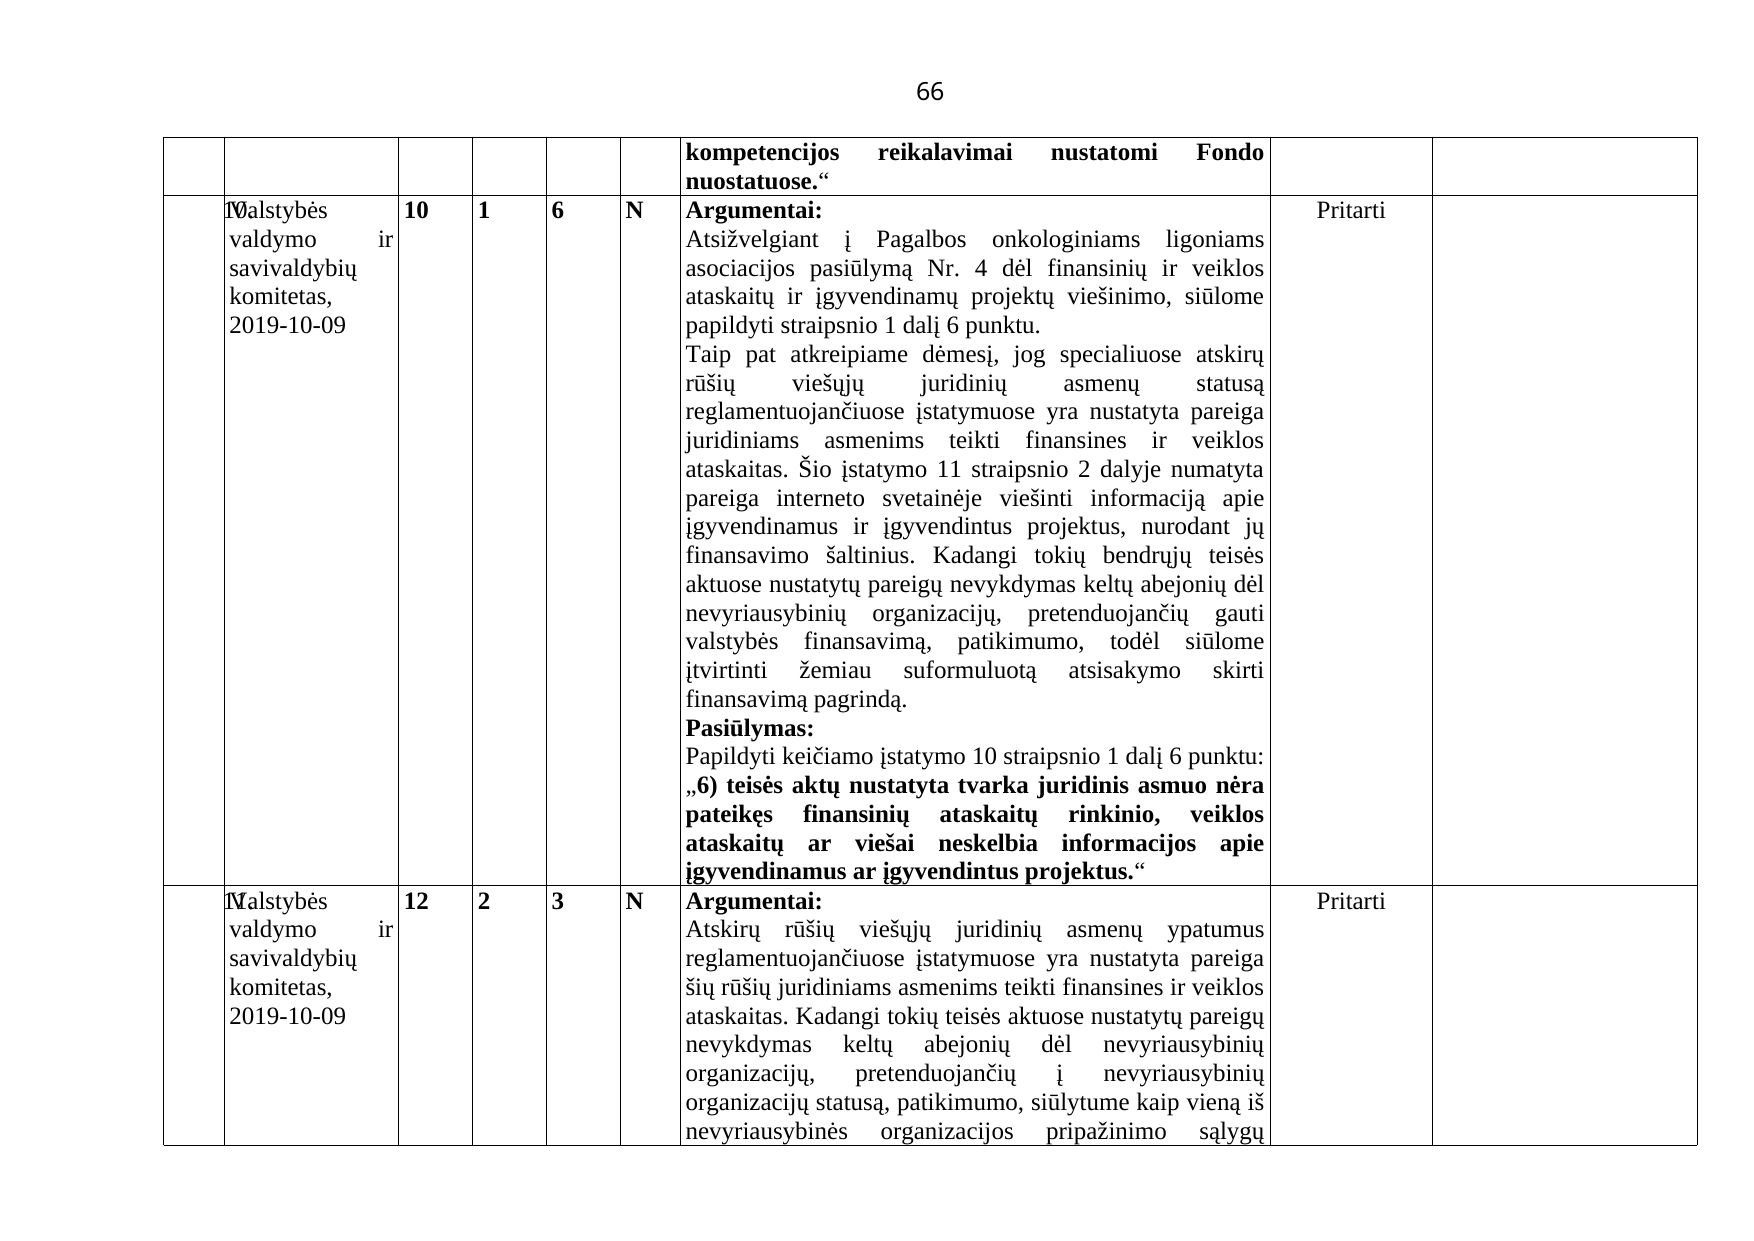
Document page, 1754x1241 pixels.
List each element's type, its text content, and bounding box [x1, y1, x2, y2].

table_cell 12 [399, 886, 472, 1144]
table_cell [1433, 886, 1697, 1144]
table_cell [399, 138, 472, 195]
table_cell Argumentai: Atsižvelgiant į Pagalbos onkologiniams ligoniams asociacijos pasiūlymą Nr. 4 dėl finansinių ir veiklos ataskaitų ir įgyvendinamų projektų viešinimo, siūlome papildyti straipsnio 1 dalį 6 punktu. Taip pat atkreipiame dėmesį, jog specialiuose atskirų rūšių viešųjų juridinių asmenų statusą reglamentuojančiuose įstatymuose yra nustatyta pareiga juridiniams asmenims teikti finansines ir veiklos ataskaitas. Šio įstatymo 11 straipsnio 2 dalyje numatyta pareiga interneto svetainėje viešinti informaciją apie įgyvendinamus ir įgyvendintus projektus, nurodant jų finansavimo šaltinius. Kadangi tokių bendrųjų teisės aktuose nustatytų pareigų nevykdymas keltų abejonių dėl nevyriausybinių organizacijų, pretenduojančių gauti valstybės finansavimą, patikimumo, todėl siūlome įtvirtinti žemiau suformuluotą atsisakymo skirti finansavimą pagrindą. Pasiūlymas: Papildyti keičiamo įstatymo 10 straipsnio 1 dalį 6 punktu: „6) teisės aktų nustatyta tvarka juridinis asmuo nėra pateikęs finansinių ataskaitų rinkinio, veiklos ataskaitų ar viešai neskelbia informacijos apie įgyvendinamus ar įgyvendintus projektus.“ [681, 196, 1270, 885]
table_cell [473, 138, 546, 195]
table_cell Pritarti [1271, 196, 1432, 885]
table_cell Pritarti [1271, 886, 1432, 1144]
table_cell 2 [473, 886, 546, 1144]
table_cell 3 [547, 886, 620, 1144]
table_cell kompetencijos reikalavimai nustatomi Fondo nuostatuose.“ [681, 138, 1270, 195]
table_cell N [621, 196, 680, 885]
table_cell [1433, 138, 1697, 195]
table_cell [1433, 196, 1697, 885]
table_cell [225, 138, 398, 195]
table_cell [164, 138, 224, 195]
table_cell Valstybės valdymo ir savivaldybių komitetas, 2019-10-09 [225, 196, 398, 885]
table_cell [547, 138, 620, 195]
table_cell [164, 886, 224, 1144]
table_cell [621, 138, 680, 195]
table_cell 1 [473, 196, 546, 885]
table_cell [1271, 138, 1432, 195]
table_cell Argumentai: Atskirų rūšių viešųjų juridinių asmenų ypatumus reglamentuojančiuose įstatymuose yra nustatyta pareiga šių rūšių juridiniams asmenims teikti finansines ir veiklos ataskaitas. Kadangi tokių teisės aktuose nustatytų pareigų nevykdymas keltų abejonių dėl nevyriausybinių organizacijų, pretenduojančių į nevyriausybinių organizacijų statusą, patikimumo, siūlytume kaip vieną iš nevyriausybinės organizacijos pripažinimo sąlygų [681, 886, 1270, 1144]
table_cell N [621, 886, 680, 1144]
table_cell 10 [399, 196, 472, 885]
table_cell Valstybės valdymo ir savivaldybių komitetas, 2019-10-09 [225, 886, 398, 1144]
table_cell [164, 196, 224, 885]
table_cell 6 [547, 196, 620, 885]
